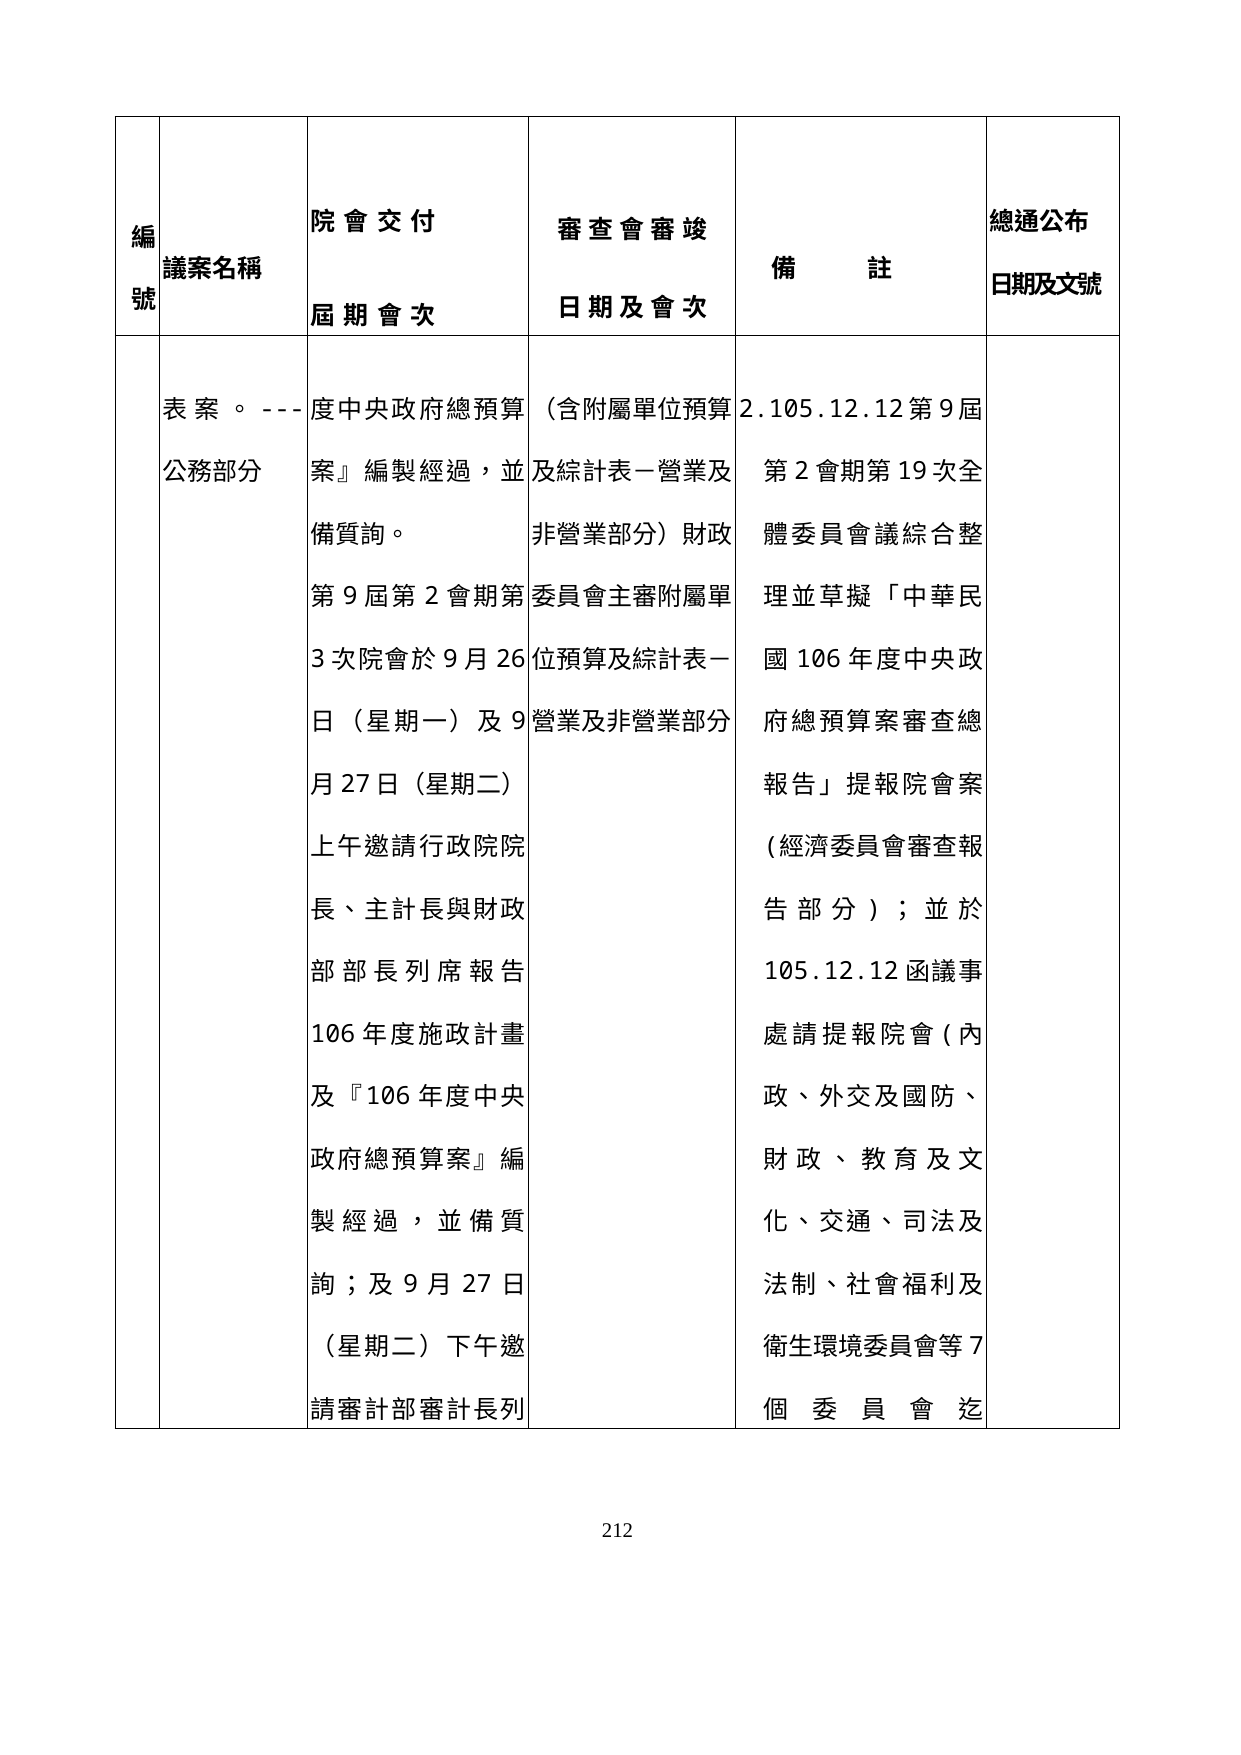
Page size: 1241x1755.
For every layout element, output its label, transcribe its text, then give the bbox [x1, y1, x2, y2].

table_cell [116, 336, 159, 1428]
table_cell [987, 336, 1119, 1428]
table_header 備 註 [736, 117, 986, 334]
table_header 總通公布 日期及文號 [987, 117, 1119, 334]
table_cell 2.105.12.12第9屆第2會期第19次全體委員會議綜合整理並草擬「中華民國106年度中央政府總預算案審查總報告」提報院會案(經濟委員會審查報告部分)；並於105.12.12函議事處請提報院會(內政、外交及國防、財政、教育及文化、交通、司法及法制、社會福利及衛生環境委員會等7個委員會迄 [736, 336, 986, 1428]
table_header 院會交付 屆期會次 [308, 117, 528, 334]
table_cell （含附屬單位預算及綜計表－營業及非營業部分）財政委員會主審附屬單位預算及綜計表－營業及非營業部分 [529, 336, 735, 1428]
table_cell 表案。---公務部分 [160, 336, 307, 1428]
table_header 議案名稱 [160, 117, 307, 334]
table_cell 度中央政府總預算案』編製經過，並備質詢。 第9屆第2會期第3次院會於9月26日（星期一）及9月27日（星期二）上午邀請行政院院長、主計長與財政部部長列席報告106年度施政計畫及『106年度中央政府總預算案』編製經過，並備質詢；及9月27日（星期二）下午邀請審計部審計長列 [308, 336, 528, 1428]
table_header 編號 [116, 117, 159, 334]
table_header 審查會審竣 日期及會次 [529, 117, 735, 334]
